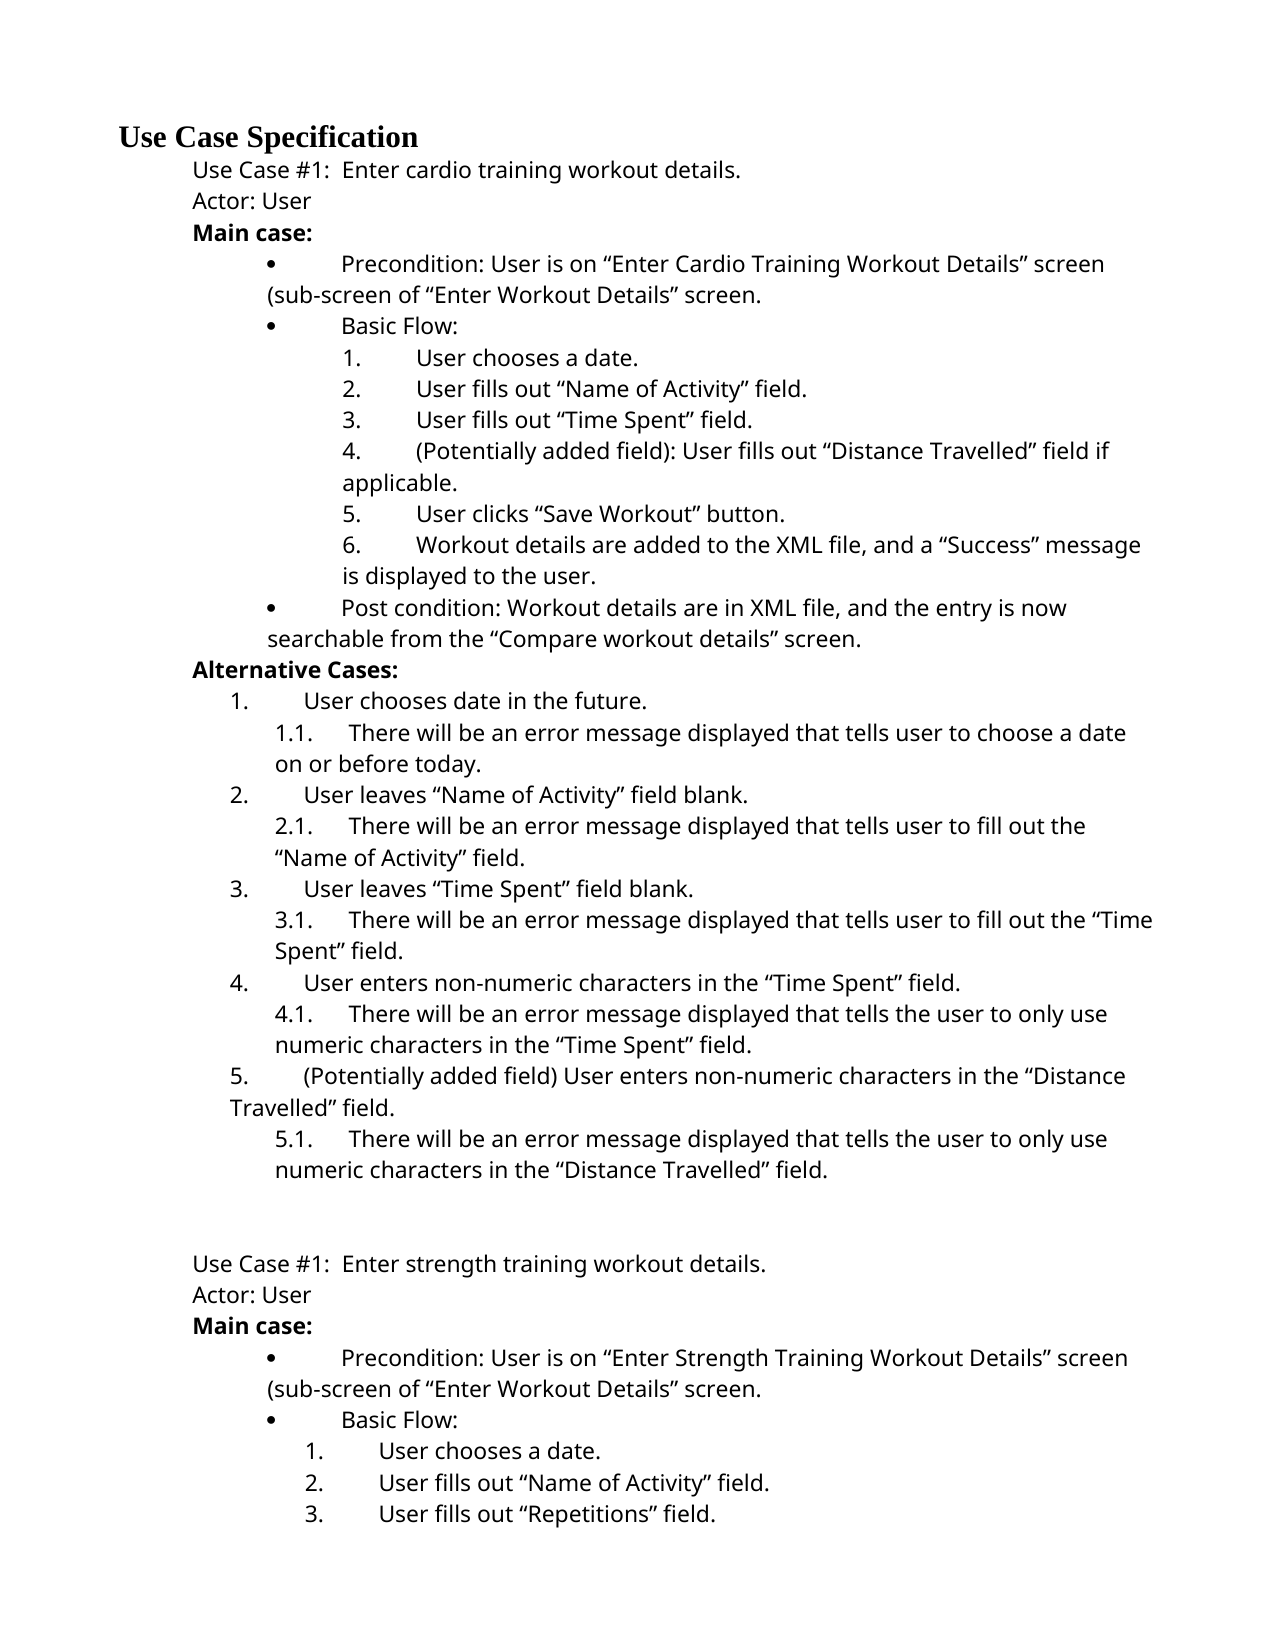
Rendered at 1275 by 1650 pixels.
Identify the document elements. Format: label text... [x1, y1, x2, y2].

list Post condition: Workout details are in XML file, and the entry is now searchable from the “Compare workout details” screen. [267, 592, 1157, 654]
text Main case: [192, 1310, 1157, 1342]
list User leaves “Name of Activity” field blank. [229, 779, 1157, 810]
list Precondition: User is on “Enter Strength Training Workout Details” screen (sub-screen of “Enter Workout Details” screen. [267, 1342, 1157, 1404]
list There will be an error message displayed that tells the user to only use numeric characters in the “Distance Travelled” field. [274, 1123, 1157, 1185]
list Basic Flow: [267, 310, 1157, 342]
list User fills out “Repetitions” field. [304, 1498, 1157, 1529]
list Workout details are added to the XML file, and a “Success” message is displayed to the user. [342, 529, 1157, 592]
list There will be an error message displayed that tells user to choose a date on or before today. [274, 717, 1157, 779]
text Use Case Specification [118, 118, 1157, 154]
list User enters non-numeric characters in the “Time Spent” field. [229, 967, 1157, 998]
text Main case: [192, 217, 1157, 248]
list There will be an error message displayed that tells user to fill out the “Time Spent” field. [274, 904, 1157, 967]
list User fills out “Name of Activity” field. [304, 1467, 1157, 1498]
list User clicks “Save Workout” button. [342, 498, 1157, 529]
text Use Case #1: Enter cardio training workout details. [192, 154, 1157, 185]
list User chooses a date. [342, 342, 1157, 373]
list User chooses a date. [304, 1435, 1157, 1467]
list There will be an error message displayed that tells user to fill out the “Name of Activity” field. [274, 810, 1157, 873]
text Actor: User [192, 1279, 1157, 1310]
text Alternative Cases: [192, 654, 1157, 685]
text Use Case #1: Enter strength training workout details. [192, 1248, 1157, 1279]
list Precondition: User is on “Enter Cardio Training Workout Details” screen (sub-screen of “Enter Workout Details” screen. [267, 248, 1157, 310]
list (Potentially added field) User enters non-numeric characters in the “Distance Travelled” field. [229, 1060, 1157, 1123]
list User chooses date in the future. [229, 685, 1157, 717]
list User leaves “Time Spent” field blank. [229, 873, 1157, 904]
list (Potentially added field): User fills out “Distance Travelled” field if applicable. [342, 435, 1157, 498]
list There will be an error message displayed that tells the user to only use numeric characters in the “Time Spent” field. [274, 998, 1157, 1060]
list User fills out “Time Spent” field. [342, 404, 1157, 435]
list Basic Flow: [267, 1404, 1157, 1435]
list User fills out “Name of Activity” field. [342, 373, 1157, 404]
text Actor: User [192, 185, 1157, 217]
